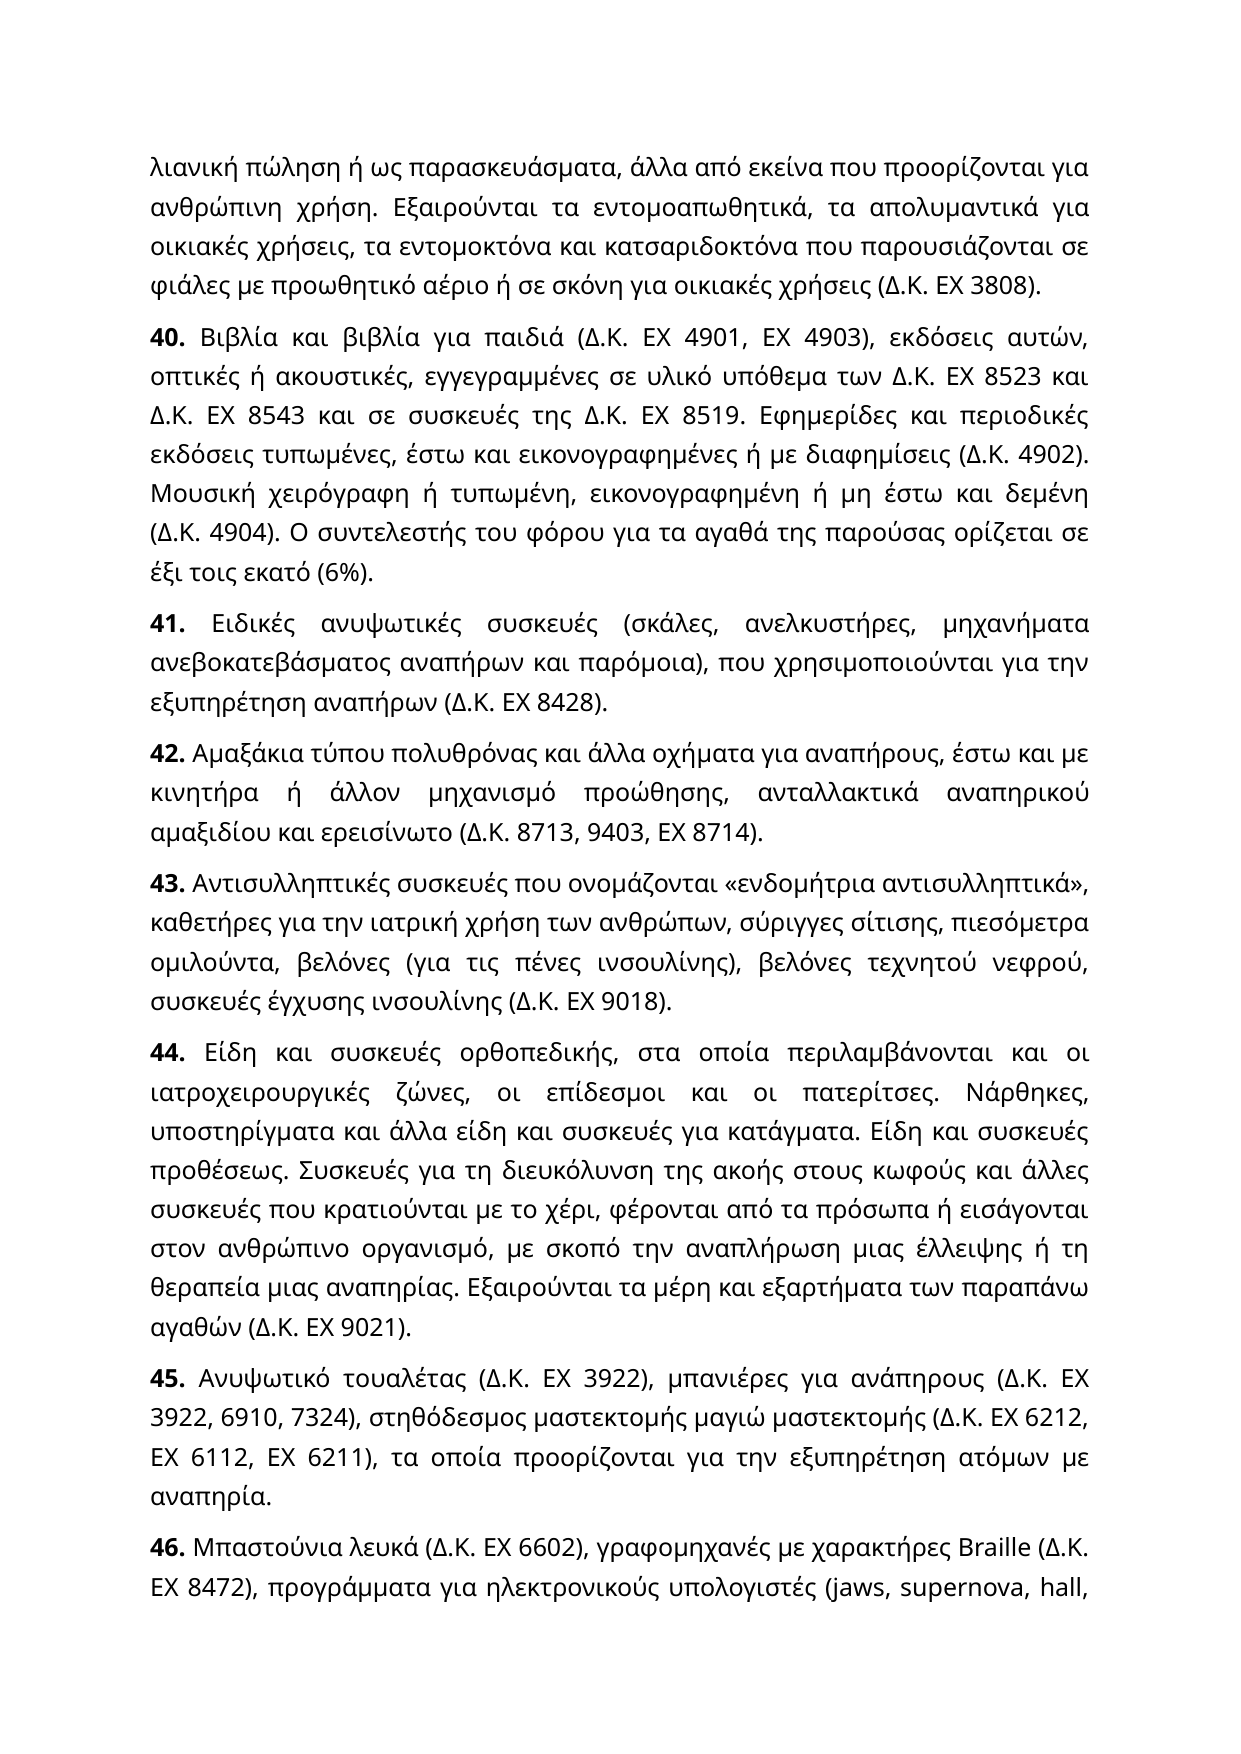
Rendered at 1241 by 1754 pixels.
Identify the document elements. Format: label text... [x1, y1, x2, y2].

text 41. Ειδικές ανυψωτικές συσκευές (σκάλες, ανελκυστήρες, μηχανήματα ανεβοκατεβάσματος αναπήρων και παρόμοια), που χρησιμοποιούνται για την εξυπηρέτηση αναπήρων (Δ.Κ. ΕΧ 8428). [150, 606, 1090, 718]
text 43. Αντισυλληπτικές συσκευές που ονομάζονται «ενδομήτρια αντισυλληπτικά», καθετήρες για την ιατρική χρήση των ανθρώπων, σύριγγες σίτισης, πιεσόμετρα ομιλούντα, βελόνες (για τις πένες ινσουλίνης), βελόνες τεχνητού νεφρού, συσκευές έγχυσης ινσουλίνης (Δ.Κ. ΕΧ 9018). [150, 866, 1090, 1017]
text 42. Αμαξάκια τύπου πολυθρόνας και άλλα οχήματα για αναπήρους, έστω και με κινητήρα ή άλλον μηχανισμό προώθησης, ανταλλακτικά αναπηρικού αμαξιδίου και ερεισίνωτο (Δ.Κ. 8713, 9403, ΕΧ 8714). [150, 736, 1090, 848]
text 44. Είδη και συσκευές ορθοπεδικής, στα οποία περιλαμβάνονται και οι ιατροχειρουργικές ζώνες, οι επίδεσμοι και οι πατερίτσες. Νάρθηκες, υποστηρίγματα και άλλα είδη και συσκευές για κατάγματα. Είδη και συσκευές προθέσεως. Συσκευές για τη διευκόλυνση της ακοής στους κωφούς και άλλες συσκευές που κρατιούνται με το χέρι, φέρονται από τα πρόσωπα ή εισάγονται στον ανθρώπινο οργανισμό, με σκοπό την αναπλήρωση μιας έλλειψης ή τη θεραπεία μιας αναπηρίας. Εξαιρούνται τα μέρη και εξαρτήματα των παραπάνω αγαθών (Δ.Κ. ΕΧ 9021). [150, 1035, 1090, 1343]
text λιανική πώληση ή ως παρασκευάσματα, άλλα από εκείνα που προορίζονται για ανθρώπινη χρήση. Εξαιρούνται τα εντομοαπωθητικά, τα απολυμαντικά για οικιακές χρήσεις, τα εντομοκτόνα και κατσαριδοκτόνα που παρουσιάζονται σε φιάλες με προωθητικό αέριο ή σε σκόνη για οικιακές χρήσεις (Δ.Κ. ΕΧ 3808). [150, 150, 1090, 302]
text 40. Βιβλία και βιβλία για παιδιά (Δ.Κ. ΕΧ 4901, ΕΧ 4903), εκδόσεις αυτών, οπτικές ή ακουστικές, εγγεγραμμένες σε υλικό υπόθεμα των Δ.Κ. ΕΧ 8523 και Δ.Κ. ΕΧ 8543 και σε συσκευές της Δ.Κ. ΕΧ 8519. Εφημερίδες και περιοδικές εκδόσεις τυπωμένες, έστω και εικονογραφημένες ή με διαφημίσεις (Δ.Κ. 4902). Μουσική χειρόγραφη ή τυπωμένη, εικονογραφημένη ή μη έστω και δεμένη (Δ.Κ. 4904). Ο συντελεστής του φόρου για τα αγαθά της παρούσας ορίζεται σε έξι τοις εκατό (6%). [150, 319, 1090, 588]
text 46. Μπαστούνια λευκά (Δ.Κ. ΕΧ 6602), γραφομηχανές με χαρακτήρες Braille (Δ.Κ. ΕΧ 8472), προγράμματα για ηλεκτρονικούς υπολογιστές (jaws, supernova, hall, [150, 1530, 1090, 1603]
text 45. Ανυψωτικό τουαλέτας (Δ.Κ. ΕΧ 3922), μπανιέρες για ανάπηρους (Δ.Κ. ΕΧ 3922, 6910, 7324), στηθόδεσμος μαστεκτομής μαγιώ μαστεκτομής (Δ.Κ. ΕΧ 6212, ΕΧ 6112, ΕΧ 6211), τα οποία προορίζονται για την εξυπηρέτηση ατόμων με αναπηρία. [150, 1361, 1090, 1512]
